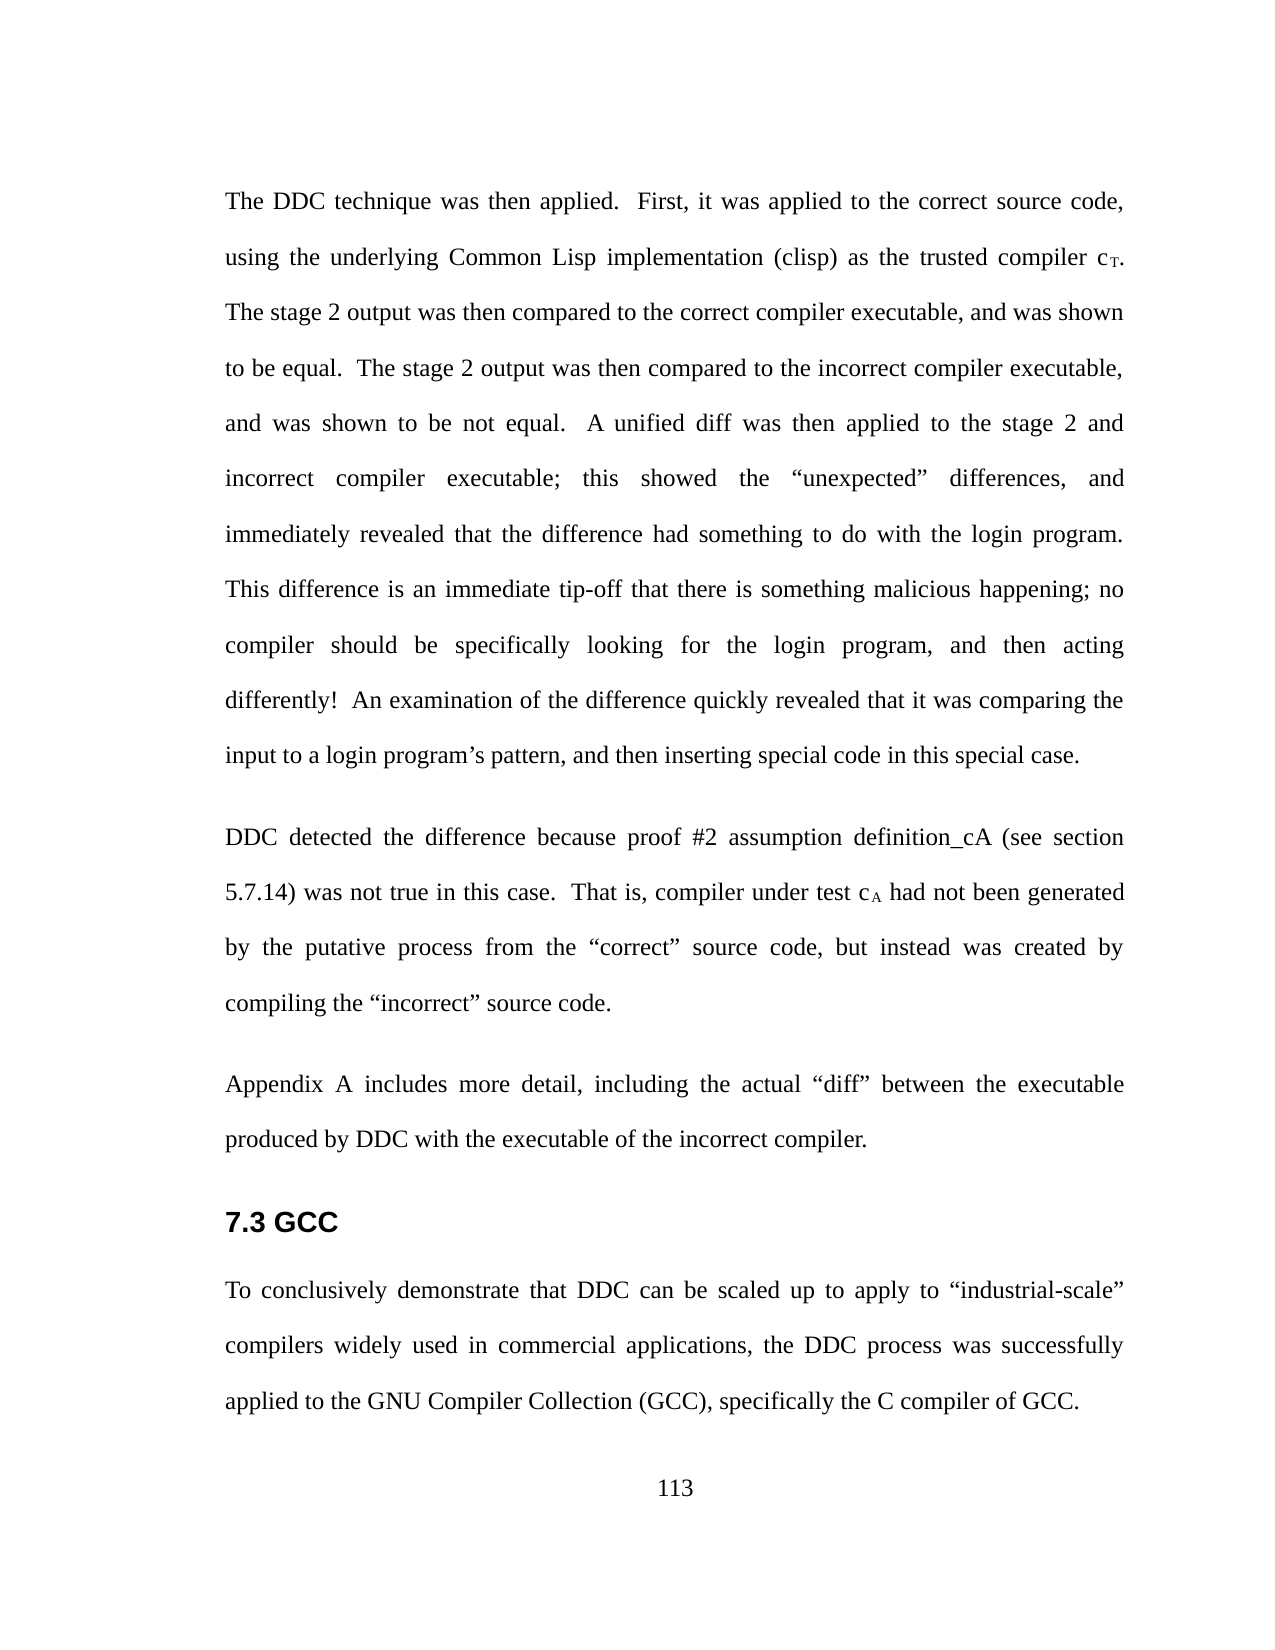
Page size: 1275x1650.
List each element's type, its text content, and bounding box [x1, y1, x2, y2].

text DDC detected the difference because proof #2 assumption definition_cA (see section 5.7.14) was not true in this case. That is, compiler under test cA had not been generated by the putative process from the “correct” source code, but instead was created by compiling the “incorrect” source code. [225, 823, 1125, 1017]
text To conclusively demonstrate that DDC can be scaled up to apply to “industrial-scale” compilers widely used in commercial applications, the DDC process was successfully applied to the GNU Compiler Collection (GCC), specifically the C compiler of GCC. [225, 1276, 1125, 1415]
text Appendix A includes more detail, including the actual “diff” between the executable produced by DDC with the executable of the incorrect compiler. [225, 1070, 1125, 1153]
subtitle GCC [225, 1206, 1125, 1238]
text The DDC technique was then applied. First, it was applied to the correct source code, using the underlying Common Lisp implementation (clisp) as the trusted compiler cT. The stage 2 output was then compared to the correct compiler executable, and was shown to be equal. The stage 2 output was then compared to the incorrect compiler executable, and was shown to be not equal. A unified diff was then applied to the stage 2 and incorrect compiler executable; this showed the “unexpected” differences, and immediately revealed that the difference had something to do with the login program. This difference is an immediate tip-off that there is something malicious happening; no compiler should be specifically looking for the login program, and then acting differently! An examination of the difference quickly revealed that it was comparing the input to a login program’s pattern, and then inserting special code in this special case. [225, 187, 1125, 769]
